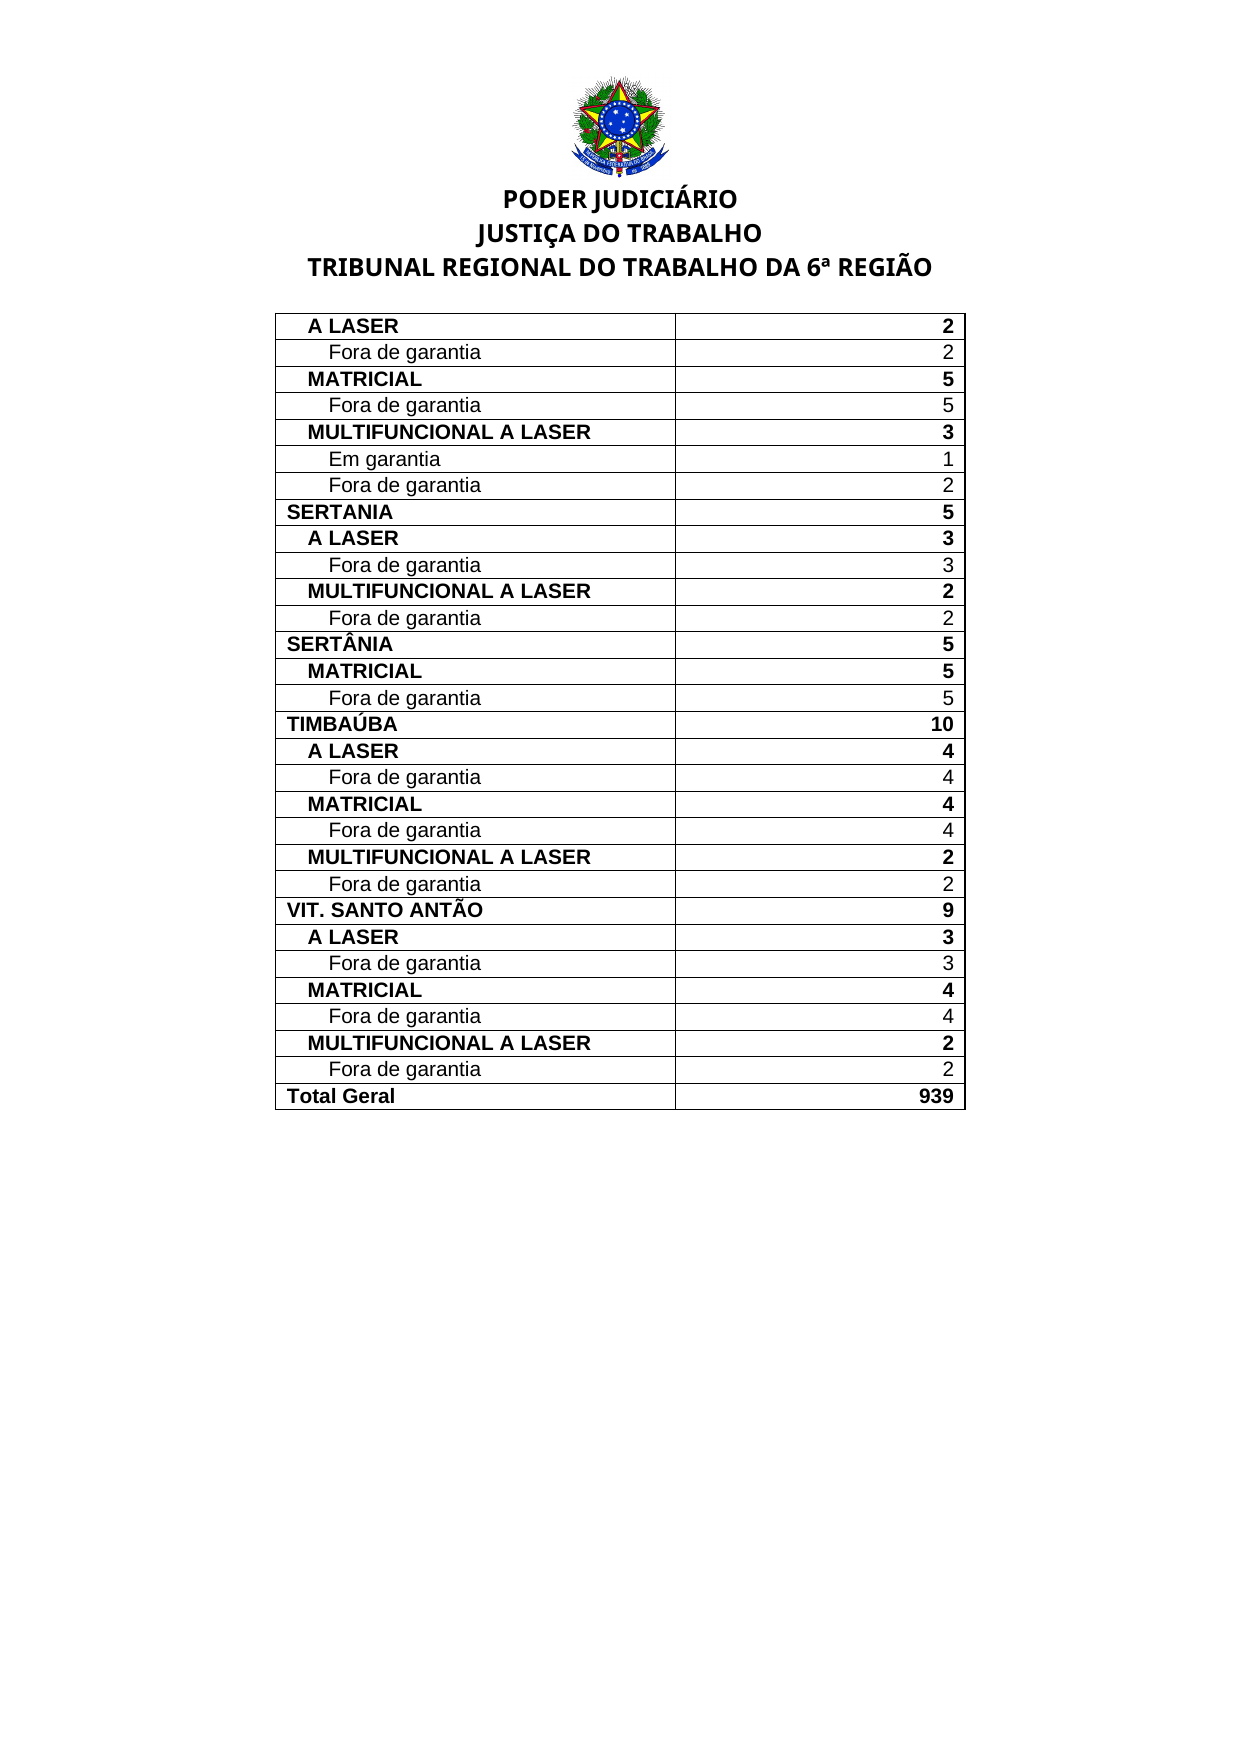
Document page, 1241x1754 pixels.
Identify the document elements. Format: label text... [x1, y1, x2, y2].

table_cell MULTIFUNCIONAL A LASER [276, 420, 675, 445]
table_cell 2 [676, 579, 964, 605]
table_cell SERTANIA [276, 500, 675, 525]
table_cell MATRICIAL [276, 978, 675, 1003]
table_cell MULTIFUNCIONAL A LASER [276, 845, 675, 870]
table_cell 5 [676, 632, 964, 658]
table_cell MULTIFUNCIONAL A LASER [276, 1031, 675, 1056]
table_cell SERTÂNIA [276, 632, 675, 658]
table_cell 4 [676, 765, 964, 791]
table_cell 4 [676, 739, 964, 764]
table_cell 3 [676, 951, 964, 977]
table_cell Fora de garantia [276, 765, 675, 791]
table_cell 3 [676, 420, 964, 445]
table_cell 2 [676, 314, 964, 339]
table_cell 2 [676, 473, 964, 498]
table_cell 2 [676, 871, 964, 897]
table_cell Fora de garantia [276, 340, 675, 366]
table_cell 939 [676, 1084, 964, 1109]
table_cell 4 [676, 978, 964, 1003]
table_cell 5 [676, 659, 964, 684]
table_cell 3 [676, 526, 964, 552]
table_cell A LASER [276, 526, 675, 552]
table_cell MULTIFUNCIONAL A LASER [276, 579, 675, 605]
table_cell Fora de garantia [276, 393, 675, 419]
table_cell 5 [676, 367, 964, 392]
table_cell 4 [676, 1004, 964, 1030]
table_cell Fora de garantia [276, 685, 675, 711]
table_cell Fora de garantia [276, 951, 675, 977]
table_cell 10 [676, 712, 964, 737]
table_cell Fora de garantia [276, 1057, 675, 1083]
table_cell Fora de garantia [276, 871, 675, 897]
table_cell Fora de garantia [276, 1004, 675, 1030]
table_cell VIT. SANTO ANTÃO [276, 898, 675, 923]
table_cell Em garantia [276, 446, 675, 472]
table_cell 1 [676, 446, 964, 472]
table_cell Total Geral [276, 1084, 675, 1109]
table_cell TIMBAÚBA [276, 712, 675, 737]
table_cell Fora de garantia [276, 473, 675, 498]
table_cell 4 [676, 818, 964, 844]
table_cell 3 [676, 925, 964, 950]
table_cell 9 [676, 898, 964, 923]
table_cell 4 [676, 792, 964, 817]
table_cell MATRICIAL [276, 367, 675, 392]
table_cell 2 [676, 340, 964, 366]
table_cell 5 [676, 500, 964, 525]
table_cell Fora de garantia [276, 818, 675, 844]
table_cell 2 [676, 845, 964, 870]
table_cell A LASER [276, 314, 675, 339]
table_cell 5 [676, 393, 964, 419]
table_cell Fora de garantia [276, 553, 675, 578]
table_cell 3 [676, 553, 964, 578]
table_cell A LASER [276, 739, 675, 764]
table_cell 2 [676, 1031, 964, 1056]
table_cell MATRICIAL [276, 792, 675, 817]
table_cell 2 [676, 1057, 964, 1083]
table_cell A LASER [276, 925, 675, 950]
table_cell MATRICIAL [276, 659, 675, 684]
table_cell 2 [676, 606, 964, 631]
table_cell 5 [676, 685, 964, 711]
table_cell Fora de garantia [276, 606, 675, 631]
